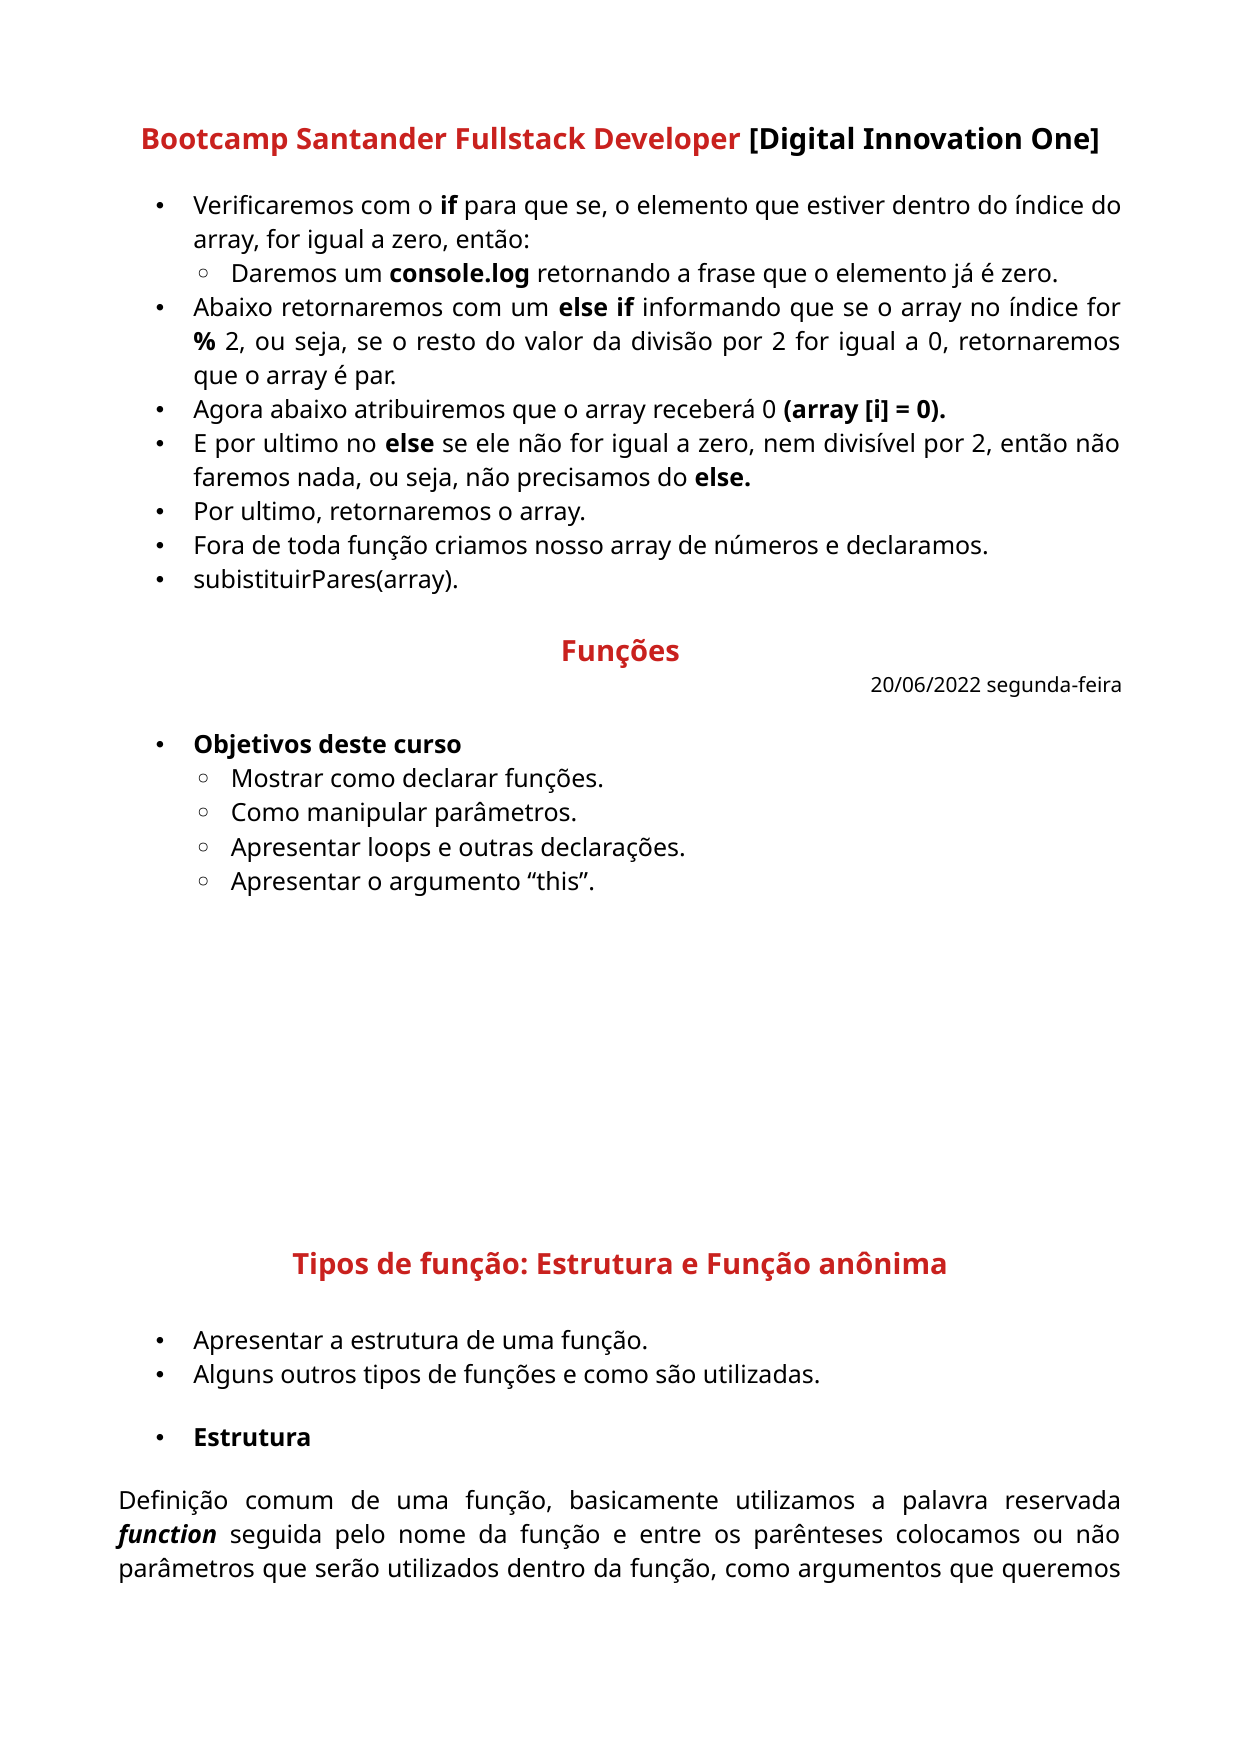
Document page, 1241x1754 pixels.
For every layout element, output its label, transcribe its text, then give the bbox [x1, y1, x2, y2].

list E por ultimo no else se ele não for igual a zero, nem divisível por 2, então não faremos nada, ou seja, não precisamos do else. [156, 426, 1122, 494]
list Apresentar a estrutura de uma função. [156, 1323, 1122, 1357]
text Funções [118, 630, 1122, 670]
list Apresentar loops e outras declarações. [193, 829, 1122, 863]
list Objetivos deste curso [156, 727, 1122, 761]
list Abaixo retornaremos com um else if informando que se o array no índice for % 2, ou seja, se o resto do valor da divisão por 2 for igual a 0, retornaremos que o array é par. [156, 289, 1122, 392]
list Apresentar o argumento “this”. [193, 863, 1122, 897]
list subistituirPares(array). [156, 562, 1122, 596]
list Alguns outros tipos de funções e como são utilizadas. [156, 1357, 1122, 1391]
list Mostrar como declarar funções. [193, 761, 1122, 795]
list Por ultimo, retornaremos o array. [156, 494, 1122, 528]
text Definição comum de uma função, basicamente utilizamos a palavra reservada function seguida pelo nome da função e entre os parênteses colocamos ou não parâmetros que serão utilizados dentro da função, como argumentos que queremos [118, 1483, 1122, 1585]
list Daremos um console.log retornando a frase que o elemento já é zero. [193, 255, 1122, 289]
list Como manipular parâmetros. [193, 795, 1122, 829]
list Agora abaixo atribuiremos que o array receberá 0 (array [i] = 0). [156, 392, 1122, 426]
list Estrutura [156, 1420, 1122, 1454]
list Fora de toda função criamos nosso array de números e declaramos. [156, 528, 1122, 562]
text 20/06/2022 segunda-feira [118, 670, 1122, 698]
text Tipos de função: Estrutura e Função anônima [118, 1243, 1122, 1283]
list Verificaremos com o if para que se, o elemento que estiver dentro do índice do array, for igual a zero, então: [156, 187, 1122, 255]
